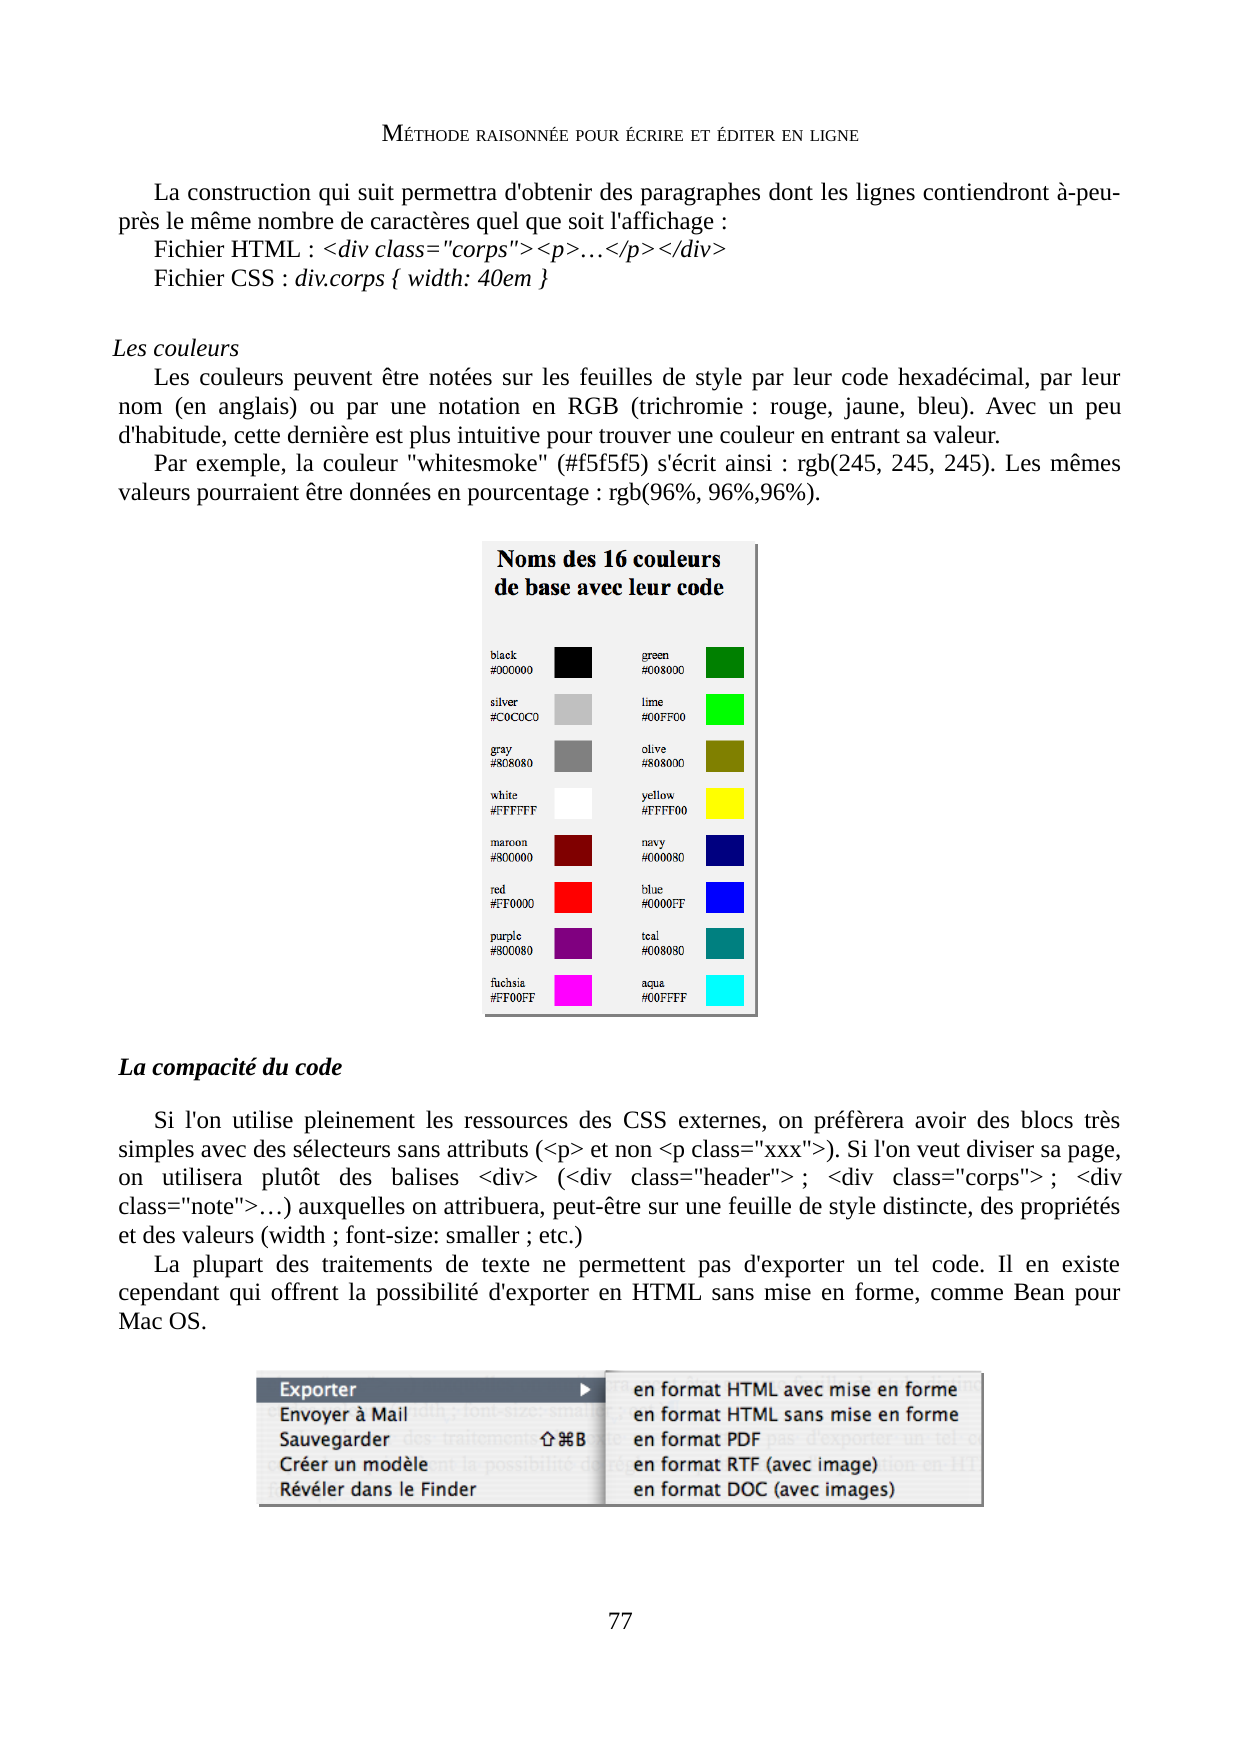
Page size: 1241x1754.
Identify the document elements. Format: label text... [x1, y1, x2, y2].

text La plupart des traitements de texte ne permettent pas d'exporter un tel code. Il en existe cependant qui offrent la possibilité d'exporter en HTML sans mise en forme, comme Bean pour Mac OS. [118, 1249, 1122, 1335]
subtitle La compacité du code [118, 1014, 1122, 1081]
text Si l'on utilise pleinement les ressources des CSS externes, on préfèrera avoir des blocs très simples avec des sélecteurs sans attributs (<p> et non <p class="xxx">). Si l'on veut diviser sa page, on utilisera plutôt des balises <div> (<div class="header"> ; <div class="corps"> ; <div class="note">…) auxquelles on attribuera, peut-être sur une feuille de style distincte, des propriétés et des valeurs (width ; font-size: smaller ; etc.) [118, 1105, 1122, 1249]
picture [482, 541, 756, 1014]
text La construction qui suit permettra d'obtenir des paragraphes dont les lignes contiendront à-peu-près le même nombre de caractères quel que soit l'affichage : [118, 177, 1122, 234]
text Les couleurs peuvent être notées sur les feuilles de style par leur code hexadécimal, par leur nom (en anglais) ou par une notation en RGB (trichromie : rouge, jaune, bleu). Avec un peu d'habitude, cette dernière est plus intuitive pour trouver une couleur en entrant sa valeur. [118, 362, 1122, 448]
text Fichier HTML : <div class="corps"><p>…</p></div> [118, 234, 1122, 263]
text Fichier CSS : div.corps { width: 40em } [118, 263, 1122, 292]
subtitle Les couleurs [112, 333, 1122, 362]
text Par exemple, la couleur "whitesmoke" (#f5f5f5) s'écrit ainsi : rgb(245, 245, 245). Les mêmes valeurs pourraient être données en pourcentage : rgb(96%, 96%,96%). [118, 448, 1122, 506]
picture [256, 1370, 982, 1504]
